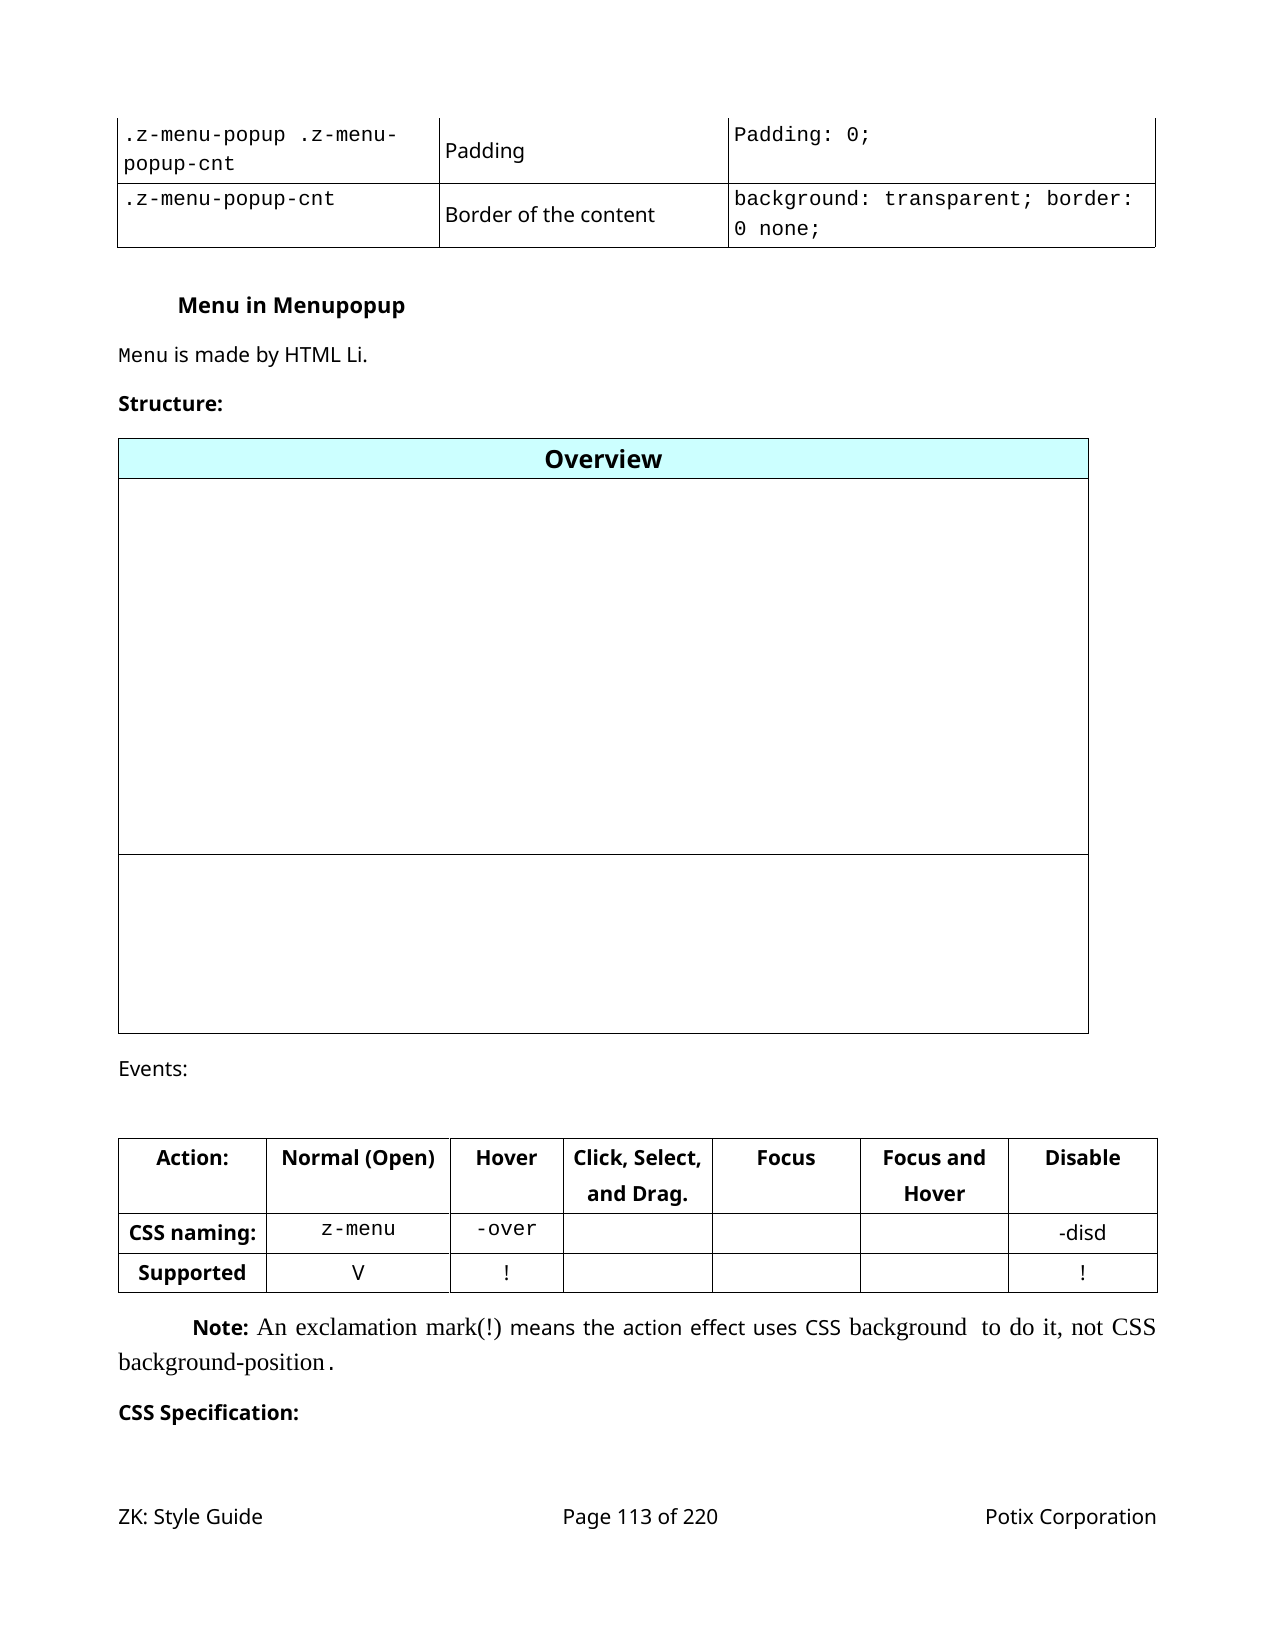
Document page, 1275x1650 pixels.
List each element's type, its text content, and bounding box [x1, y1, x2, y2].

table_cell [713, 1214, 860, 1253]
table_header Click, Select, and Drag. [564, 1139, 712, 1213]
text Events: [118, 1054, 1157, 1117]
subtitle Menu in Menupopup [177, 289, 1157, 319]
table_header Normal (Open) [267, 1139, 449, 1213]
table_cell [119, 855, 1088, 1033]
table_cell Padding [440, 118, 728, 183]
table_cell .z-menu-popup-cnt [118, 184, 439, 247]
table_cell .z-menu-popup .z-menu-popup-cnt [118, 118, 439, 183]
table_cell [564, 1214, 712, 1253]
table_cell z-menu [267, 1214, 449, 1253]
table_cell CSS naming: [119, 1214, 266, 1253]
table_cell ! [451, 1254, 563, 1292]
table_cell [119, 479, 1088, 854]
table_cell Supported [119, 1254, 266, 1292]
table_cell [861, 1254, 1008, 1292]
table_cell ! [1009, 1254, 1157, 1292]
table_header Hover [451, 1139, 563, 1213]
table_header Action: [119, 1139, 266, 1213]
text Structure: [118, 389, 1157, 418]
table_cell Border of the content [440, 184, 728, 247]
table_cell [564, 1254, 712, 1292]
table_cell Padding: 0; [729, 118, 1155, 183]
table_header Overview [119, 439, 1088, 478]
table_cell [861, 1214, 1008, 1253]
table_header Disable [1009, 1139, 1157, 1213]
table_cell [713, 1254, 860, 1292]
text Menu is made by HTML Li. [118, 340, 1157, 369]
table_header Focus [713, 1139, 860, 1213]
table_cell -over [451, 1214, 563, 1253]
text CSS Specification: [118, 1398, 1157, 1426]
text Note: An exclamation mark(!) means the action effect uses CSS background to do it, not CSS background-position. [118, 1313, 1157, 1377]
table_cell background: transparent; border: 0 none; [729, 184, 1155, 247]
table_cell V [267, 1254, 449, 1292]
table_header Focus and Hover [861, 1139, 1008, 1213]
table_cell -disd [1009, 1214, 1157, 1253]
